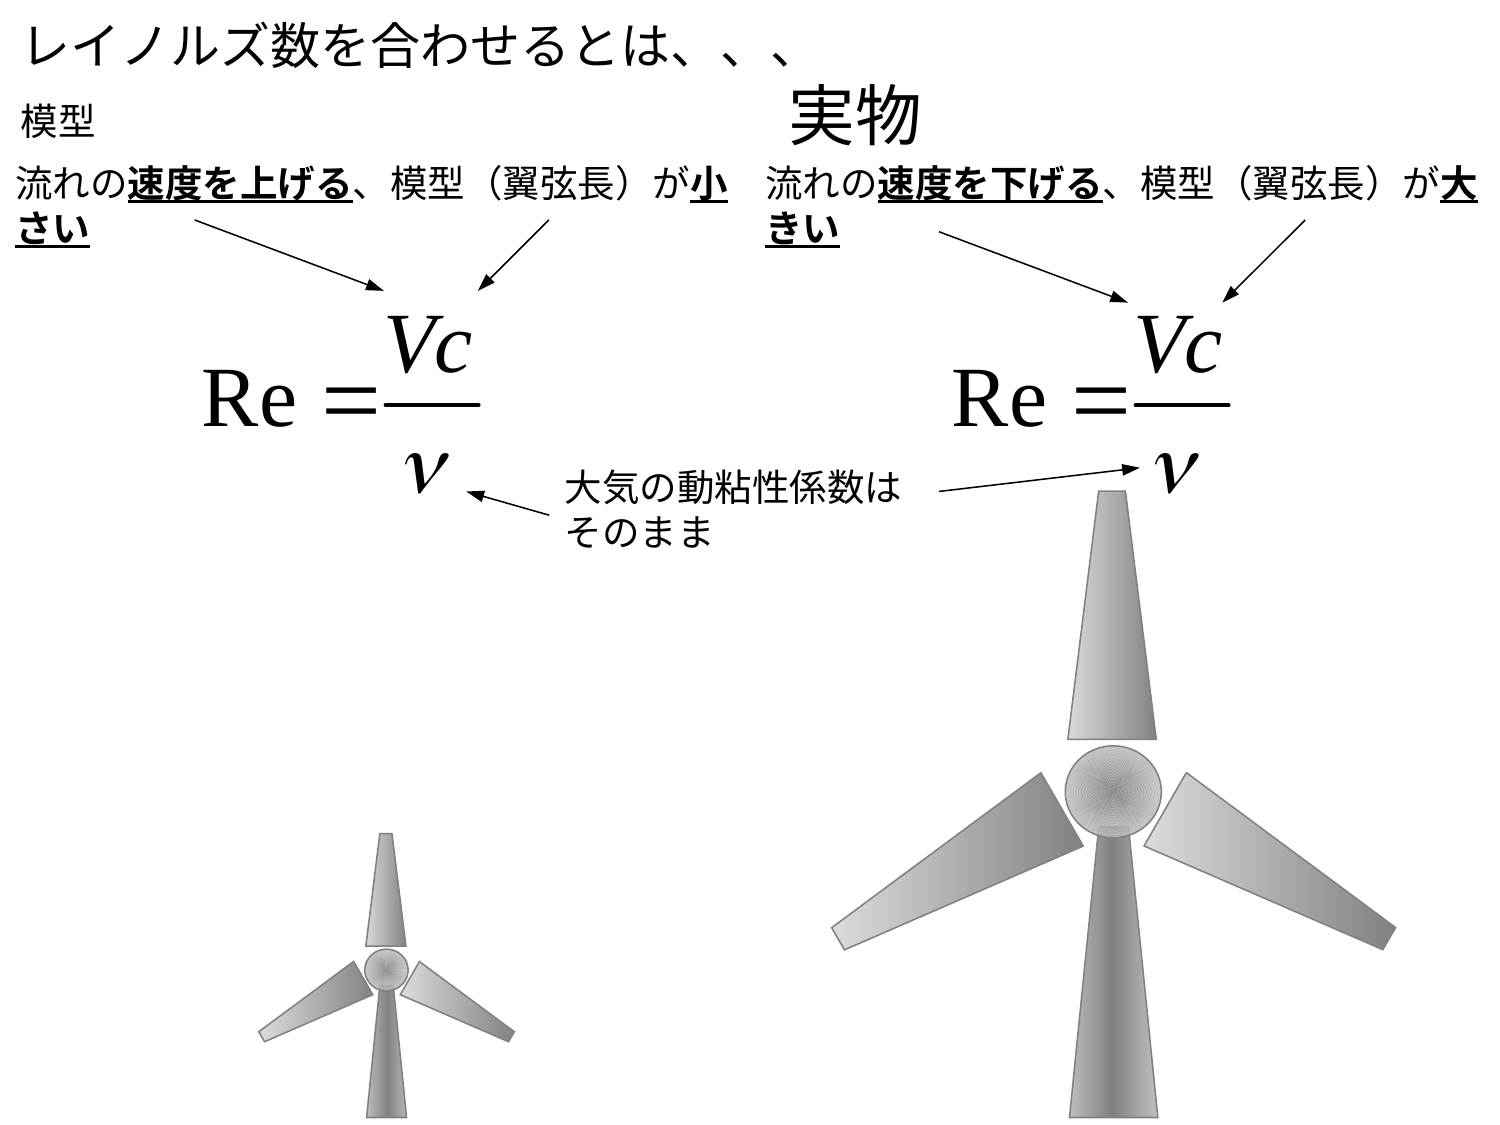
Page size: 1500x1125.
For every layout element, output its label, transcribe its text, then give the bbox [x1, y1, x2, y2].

chart [1100, 290, 1113, 294]
text_box [1144, 772, 1396, 950]
text_box [1065, 745, 1162, 1118]
text_box レイノルズ数を合わせるとは、、、 [5, 7, 868, 83]
text_box 実物 [773, 66, 1070, 162]
chart [189, 290, 497, 513]
text_box [364, 949, 409, 1118]
text_box [400, 961, 515, 1042]
text_box 模型 [5, 90, 231, 151]
text_box 流れの速度を上げる、模型（翼弦長）が小さい [0, 152, 750, 213]
text_box 大気の動粘性係数はそのまま [549, 456, 940, 562]
text_box [1067, 513, 1157, 740]
text_box [258, 961, 373, 1042]
chart [939, 290, 1247, 513]
text_box [831, 772, 1084, 950]
text_box 流れの速度を下げる、模型（翼弦長）が大きい [750, 152, 1500, 213]
text_box [365, 833, 406, 947]
